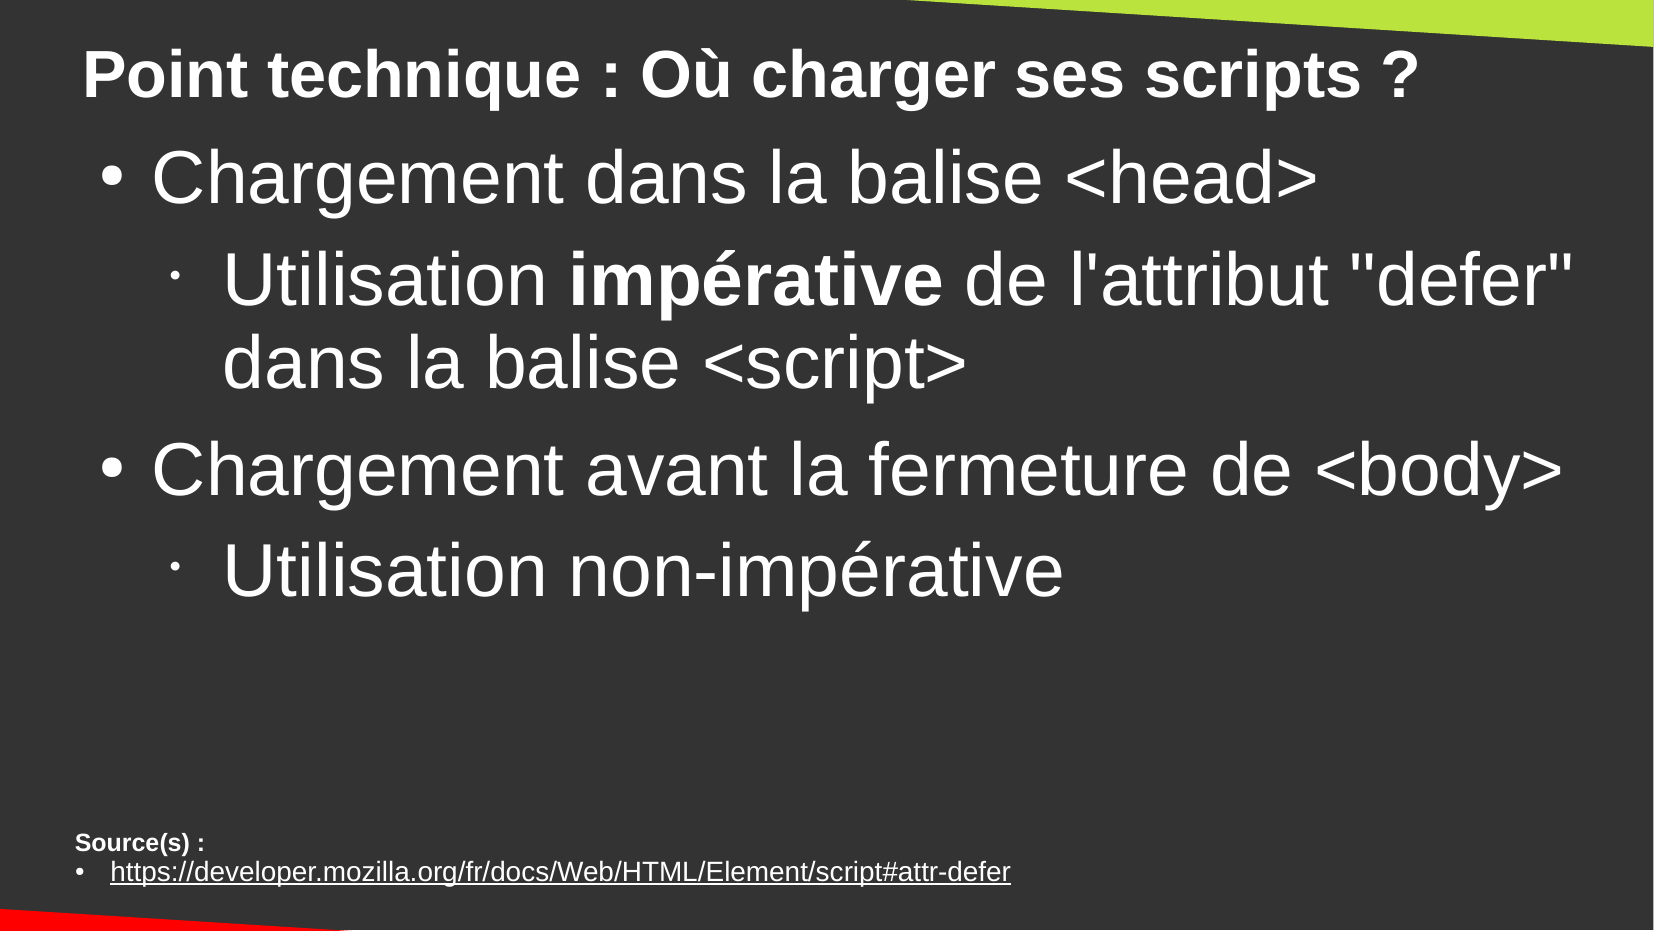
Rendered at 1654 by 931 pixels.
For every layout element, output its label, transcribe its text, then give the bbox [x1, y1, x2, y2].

text_box [0, 908, 352, 931]
text_box Source(s) : https://developer.mozilla.org/fr/docs/Web/HTML/Element/script#attr-defer [60, 821, 1583, 920]
text_box [906, 0, 1654, 47]
title Point technique : Où charger ses scripts ? [82, 37, 1571, 114]
list Chargement dans la balise <head> Utilisation impérative de l'attribut "defer" dans la balise <script> Chargement avant la fermeture de <body> Utilisation non-impérative [80, 135, 1620, 697]
